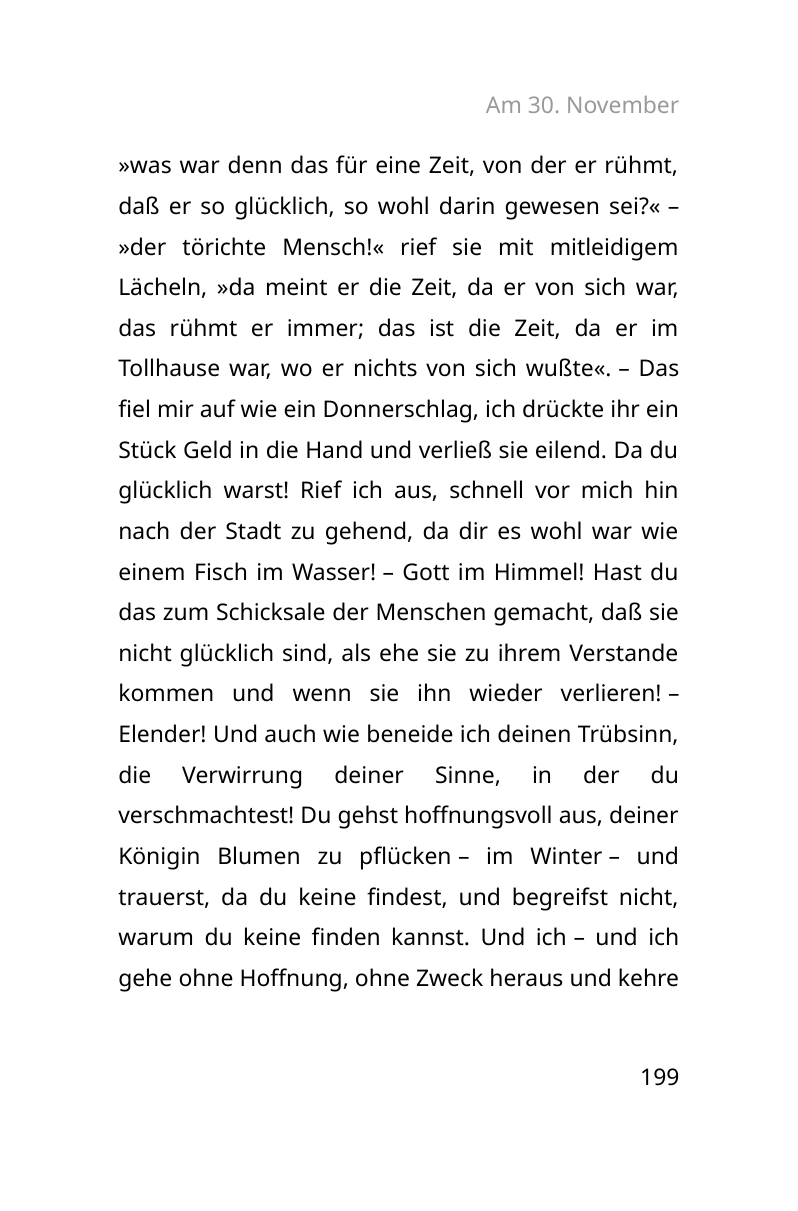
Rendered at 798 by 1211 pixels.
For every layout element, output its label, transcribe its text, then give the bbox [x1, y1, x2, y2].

text »was war denn das für eine Zeit, von der er rühmt, daß er so glücklich, so wohl darin gewesen sei?« – »der törichte Mensch!« rief sie mit mitleidigem Lächeln, »da meint er die Zeit, da er von sich war, das rühmt er immer; das ist die Zeit, da er im Tollhause war, wo er nichts von sich wußte«. – Das fiel mir auf wie ein Donnerschlag, ich drückte ihr ein Stück Geld in die Hand und verließ sie eilend. Da du glücklich warst! Rief ich aus, schnell vor mich hin nach der Stadt zu gehend, da dir es wohl war wie einem Fisch im Wasser! – Gott im Himmel! Hast du das zum Schicksale der Menschen gemacht, daß sie nicht glücklich sind, als ehe sie zu ihrem Verstande kommen und wenn sie ihn wieder verlieren! – Elender! Und auch wie beneide ich deinen Trübsinn, die Verwirrung deiner Sinne, in der du verschmachtest! Du gehst hoffnungsvoll aus, deiner Königin Blumen zu pflücken – im Winter – und trauerst, da du keine findest, und begreifst nicht, warum du keine finden kannst. Und ich – und ich gehe ohne Hoffnung, ohne Zweck heraus und kehre [118, 149, 679, 993]
